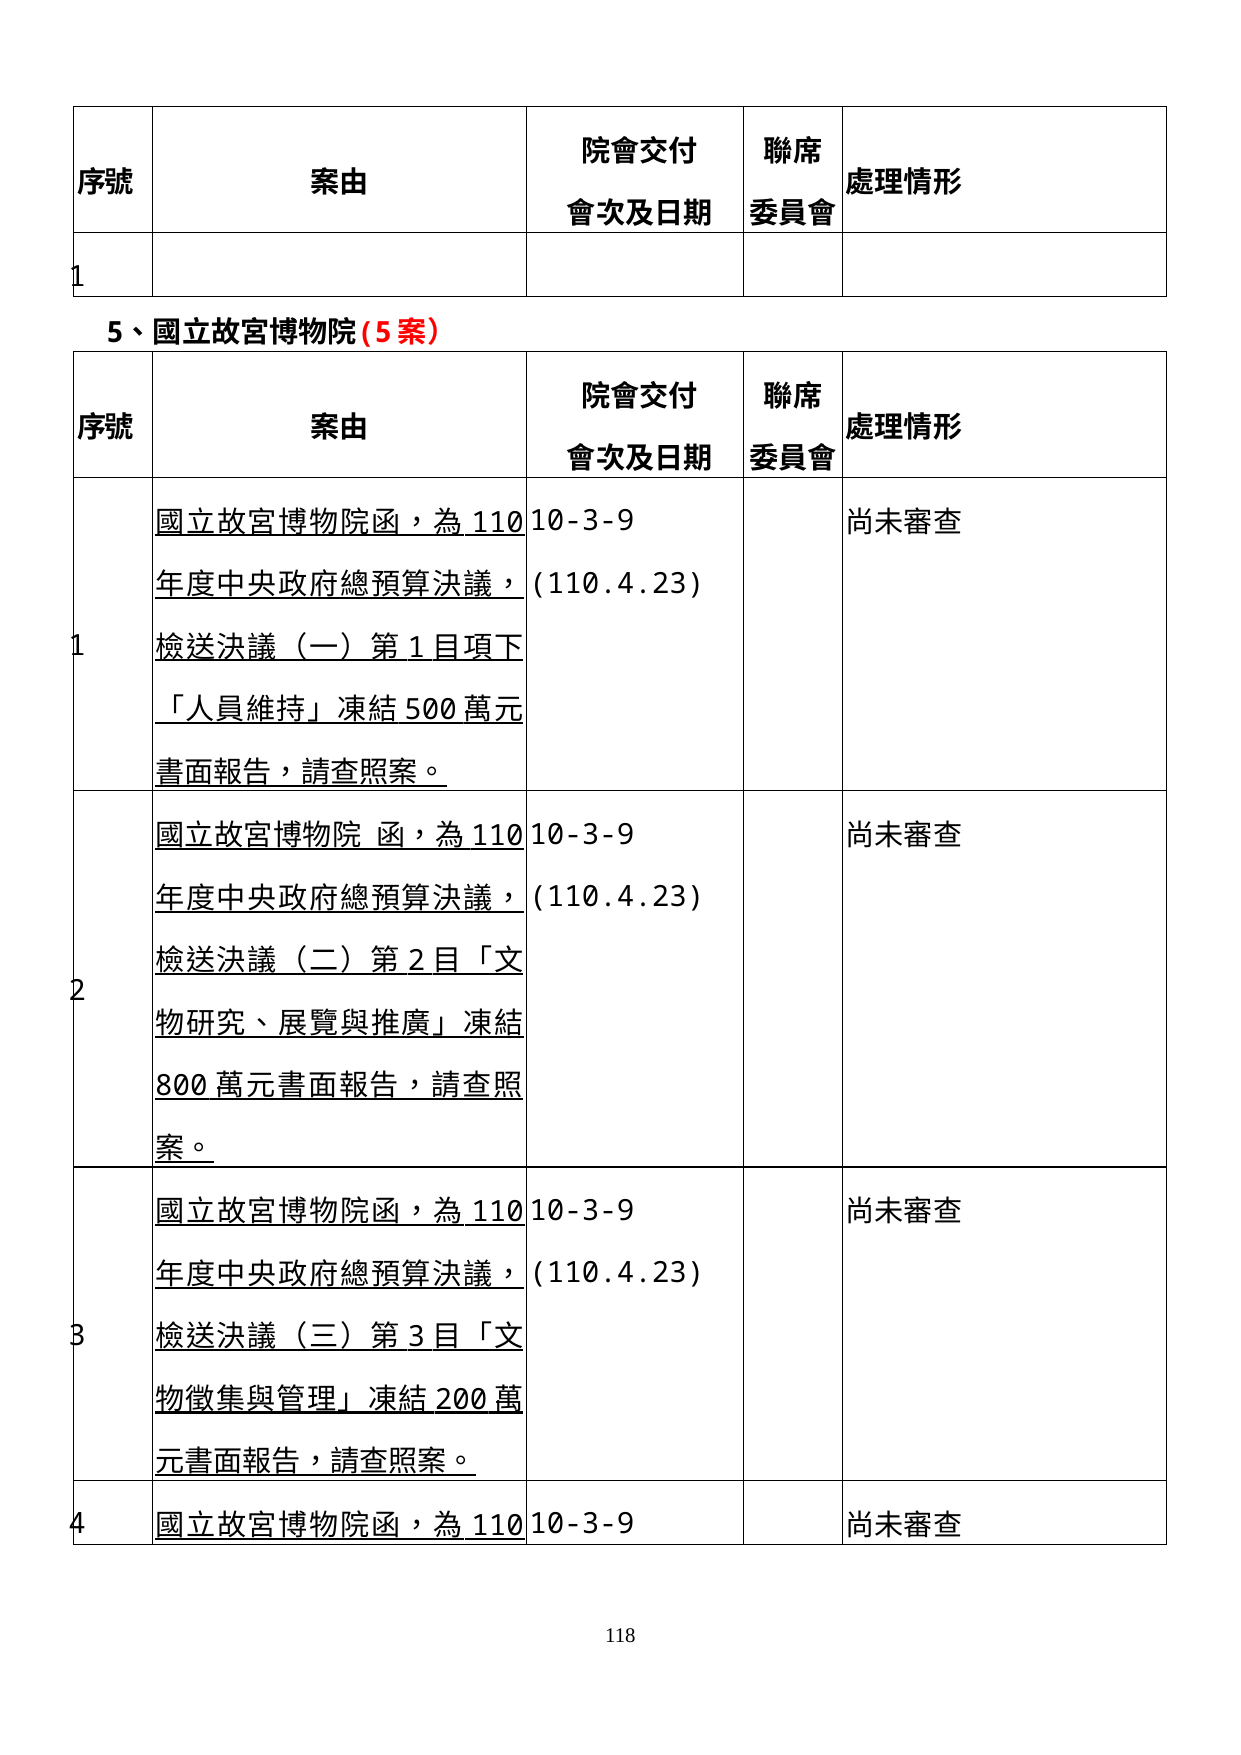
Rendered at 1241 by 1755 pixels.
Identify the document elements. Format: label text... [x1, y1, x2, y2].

table_cell [74, 1326, 80, 1333]
table_cell [744, 1481, 842, 1543]
table_cell [74, 1335, 81, 1343]
text 5、國立故宮博物院(5案） [74, 309, 1166, 351]
table_header 序號 [74, 107, 152, 232]
table_header 處理情形 [843, 107, 1166, 232]
table_cell [74, 233, 152, 296]
table_cell [153, 233, 526, 296]
table_cell [527, 233, 743, 296]
table_header 序號 [74, 352, 152, 477]
table_cell 國立故宮博物院函，為110年度中央政府總預算決議，檢送決議（三）第3目「文物徵集與管理」凍結200萬元書面報告，請查照案。 [153, 1168, 526, 1480]
table_cell [74, 1481, 152, 1543]
table_cell 10-3-9 (110.4.23) [527, 1168, 743, 1480]
table_cell 國立故宮博物院函，為110 [153, 1481, 526, 1543]
table_cell 10-3-9 [527, 1481, 743, 1543]
table_header 聯席 委員會 [744, 107, 842, 232]
table_cell 尚未審查 [843, 791, 1166, 1166]
table_header 院會交付 會次及日期 [527, 107, 743, 232]
table_cell 國立故宮博物院 函，為110年度中央政府總預算決議，檢送決議（二）第2目「文物研究、展覽與推廣」凍結800萬元書面報告，請查照案。 [153, 791, 526, 1166]
table_header 案由 [153, 352, 526, 477]
table_cell 尚未審查 [843, 1168, 1166, 1480]
table_cell 10-3-9 (110.4.23) [527, 791, 743, 1166]
table_cell [74, 791, 152, 1166]
table_header 處理情形 [843, 352, 1166, 477]
table_cell [843, 233, 1166, 296]
table_cell [744, 233, 842, 296]
table_cell 尚未審查 [843, 478, 1166, 790]
table_cell 尚未審查 [843, 1481, 1166, 1543]
table_cell [744, 1168, 842, 1480]
table_header 聯席 委員會 [744, 352, 842, 477]
table_cell 國立故宮博物院函，為110年度中央政府總預算決議，檢送決議（一）第1目項下「人員維持」凍結500萬元書面報告，請查照案。 [153, 478, 526, 790]
table_cell 10-3-9 (110.4.23) [527, 478, 743, 790]
table_cell [744, 478, 842, 790]
table_header 案由 [153, 107, 526, 232]
table_cell [744, 791, 842, 1166]
table_header 院會交付 會次及日期 [527, 352, 743, 477]
table_cell [74, 1168, 152, 1480]
table_cell [74, 478, 152, 790]
table_cell [74, 1515, 79, 1526]
table_cell [74, 981, 80, 993]
